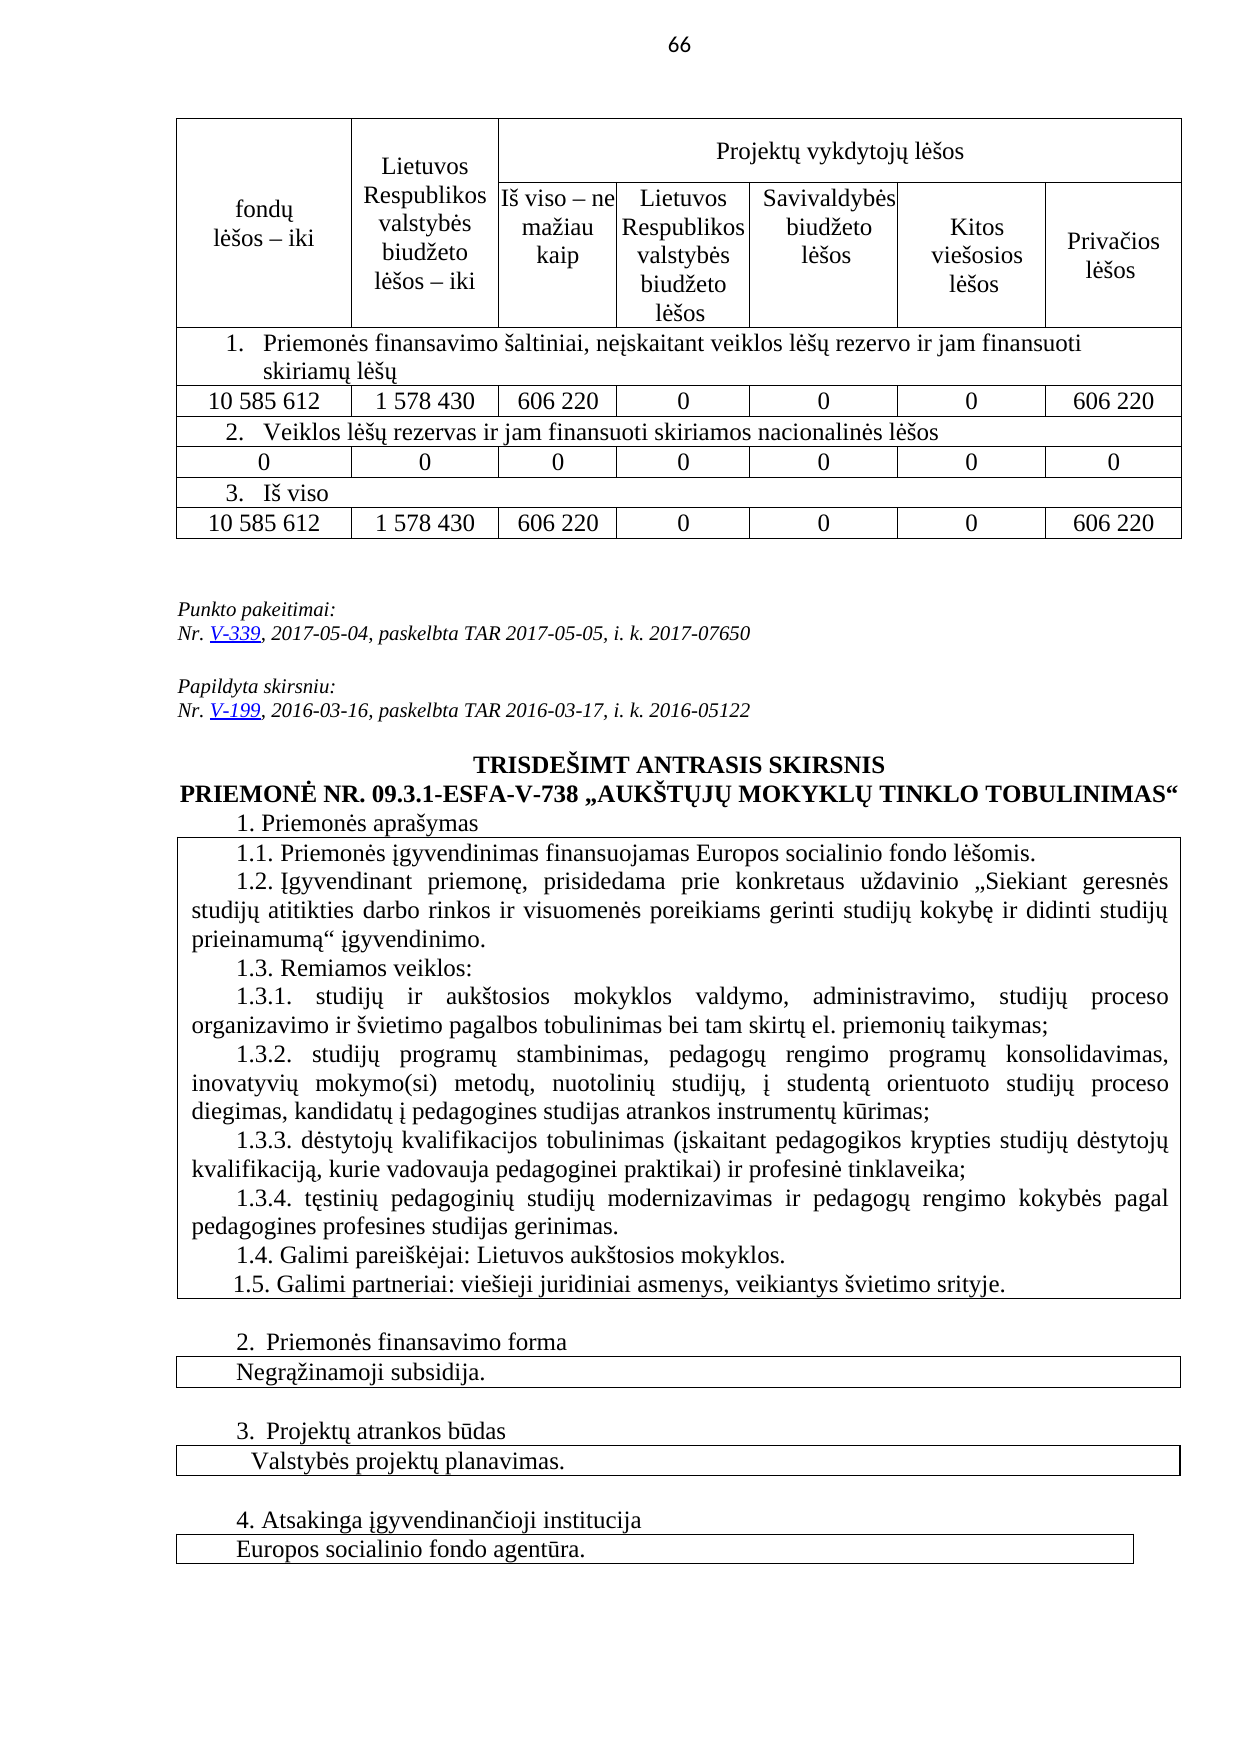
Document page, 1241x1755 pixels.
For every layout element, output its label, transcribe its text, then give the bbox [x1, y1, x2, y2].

table_cell Savivaldybės biudžeto lėšos [750, 183, 897, 327]
table_cell Iš viso – ne mažiau kaip [499, 183, 616, 327]
table_cell 1 578 430 [352, 508, 498, 538]
text Papildyta skirsniu: [177, 673, 1181, 698]
table_cell 0 [617, 447, 749, 477]
table_cell 10 585 612 [177, 508, 351, 538]
table_cell Lietuvos Respublikos valstybės biudžeto lėšos – iki [352, 119, 498, 327]
table_cell 10 585 612 [177, 386, 351, 416]
text 3. Projektų atrankos būdas [236, 1416, 1181, 1445]
table_header Valstybės projektų planavimas. [177, 1446, 1179, 1475]
table_cell Privačios lėšos [1046, 183, 1181, 327]
table_cell 0 [617, 508, 749, 538]
table_cell 606 220 [1046, 508, 1181, 538]
table_cell 0 [617, 386, 749, 416]
table_cell fondų lėšos – iki [177, 119, 351, 327]
text TRISDEŠIMT ANTRASIS SKIRSNIS [177, 750, 1181, 779]
table_cell 0 [499, 447, 616, 477]
text Nr. V-199, 2016-03-16, paskelbta TAR 2016-03-17, i. k. 2016-05122 [177, 698, 1181, 722]
table_cell Projektų vykdytojų lėšos [499, 119, 1181, 182]
table_header Europos socialinio fondo agentūra. [177, 1535, 1133, 1563]
table_cell 0 [750, 508, 897, 538]
table_cell 0 [177, 447, 351, 477]
table_cell 606 220 [499, 508, 616, 538]
table_cell 606 220 [499, 386, 616, 416]
table_cell 0 [898, 447, 1045, 477]
text Nr. V-339, 2017-05-04, paskelbta TAR 2017-05-05, i. k. 2017-07650 [177, 621, 1181, 645]
table_cell 2. Veiklos lėšų rezervas ir jam finansuoti skiriamos nacionalinės lėšos [177, 417, 1181, 446]
table_cell 1. Priemonės finansavimo šaltiniai, neįskaitant veiklos lėšų rezervo ir jam finansuoti skiriamų lėšų [177, 328, 1181, 385]
table_header 1.1. Priemonės įgyvendinimas finansuojamas Europos socialinio fondo lėšomis. 1.2. Įgyvendinant priemonę, prisidedama prie konkretaus uždavinio „Siekiant geresnės studijų atitikties darbo rinkos ir visuomenės poreikiams gerinti studijų kokybę ir didinti studijų prieinamumą“ įgyvendinimo. 1.3. Remiamos veiklos: 1.3.1. studijų ir aukštosios mokyklos valdymo, administravimo, studijų proceso organizavimo ir švietimo pagalbos tobulinimas bei tam skirtų el. priemonių taikymas; 1.3.2. studijų programų stambinimas, pedagogų rengimo programų konsolidavimas, inovatyvių mokymo(si) metodų, nuotolinių studijų, į studentą orientuoto studijų proceso diegimas, kandidatų į pedagogines studijas atrankos instrumentų kūrimas; 1.3.3. dėstytojų kvalifikacijos tobulinimas (įskaitant pedagogikos krypties studijų dėstytojų kvalifikaciją, kurie vadovauja pedagoginei praktikai) ir profesinė tinklaveika; 1.3.4. tęstinių pedagoginių studijų modernizavimas ir pedagogų rengimo kokybės pagal pedagogines profesines studijas gerinimas. 1.4. Galimi pareiškėjai: Lietuvos aukštosios mokyklos. 1.5. Galimi partneriai: viešieji juridiniai asmenys, veikiantys švietimo srityje. [178, 838, 1180, 1298]
table_cell 0 [898, 386, 1045, 416]
table_header Negrąžinamoji subsidija. [177, 1357, 1180, 1387]
text 1. Priemonės aprašymas [236, 808, 1181, 837]
table_cell 606 220 [1046, 386, 1181, 416]
table_cell 0 [352, 447, 498, 477]
text PRIEMONĖ NR. 09.3.1-ESFA-V-738 „AUKŠTŲJŲ MOKYKLŲ TINKLO TOBULINIMAS“ [177, 779, 1181, 808]
table_cell Lietuvos Respublikos valstybės biudžeto lėšos [617, 183, 749, 327]
table_cell 0 [750, 447, 897, 477]
text 4. Atsakinga įgyvendinančioji institucija [177, 1505, 1181, 1533]
table_cell 3. Iš viso [177, 478, 1181, 507]
table_cell 0 [1046, 447, 1181, 477]
table_cell 0 [898, 508, 1045, 538]
text Punkto pakeitimai: [177, 597, 1181, 621]
table_cell Kitos viešosios lėšos [898, 183, 1045, 327]
table_cell 0 [750, 386, 897, 416]
table_cell 1 578 430 [352, 386, 498, 416]
text 2. Priemonės finansavimo forma [236, 1327, 1181, 1356]
